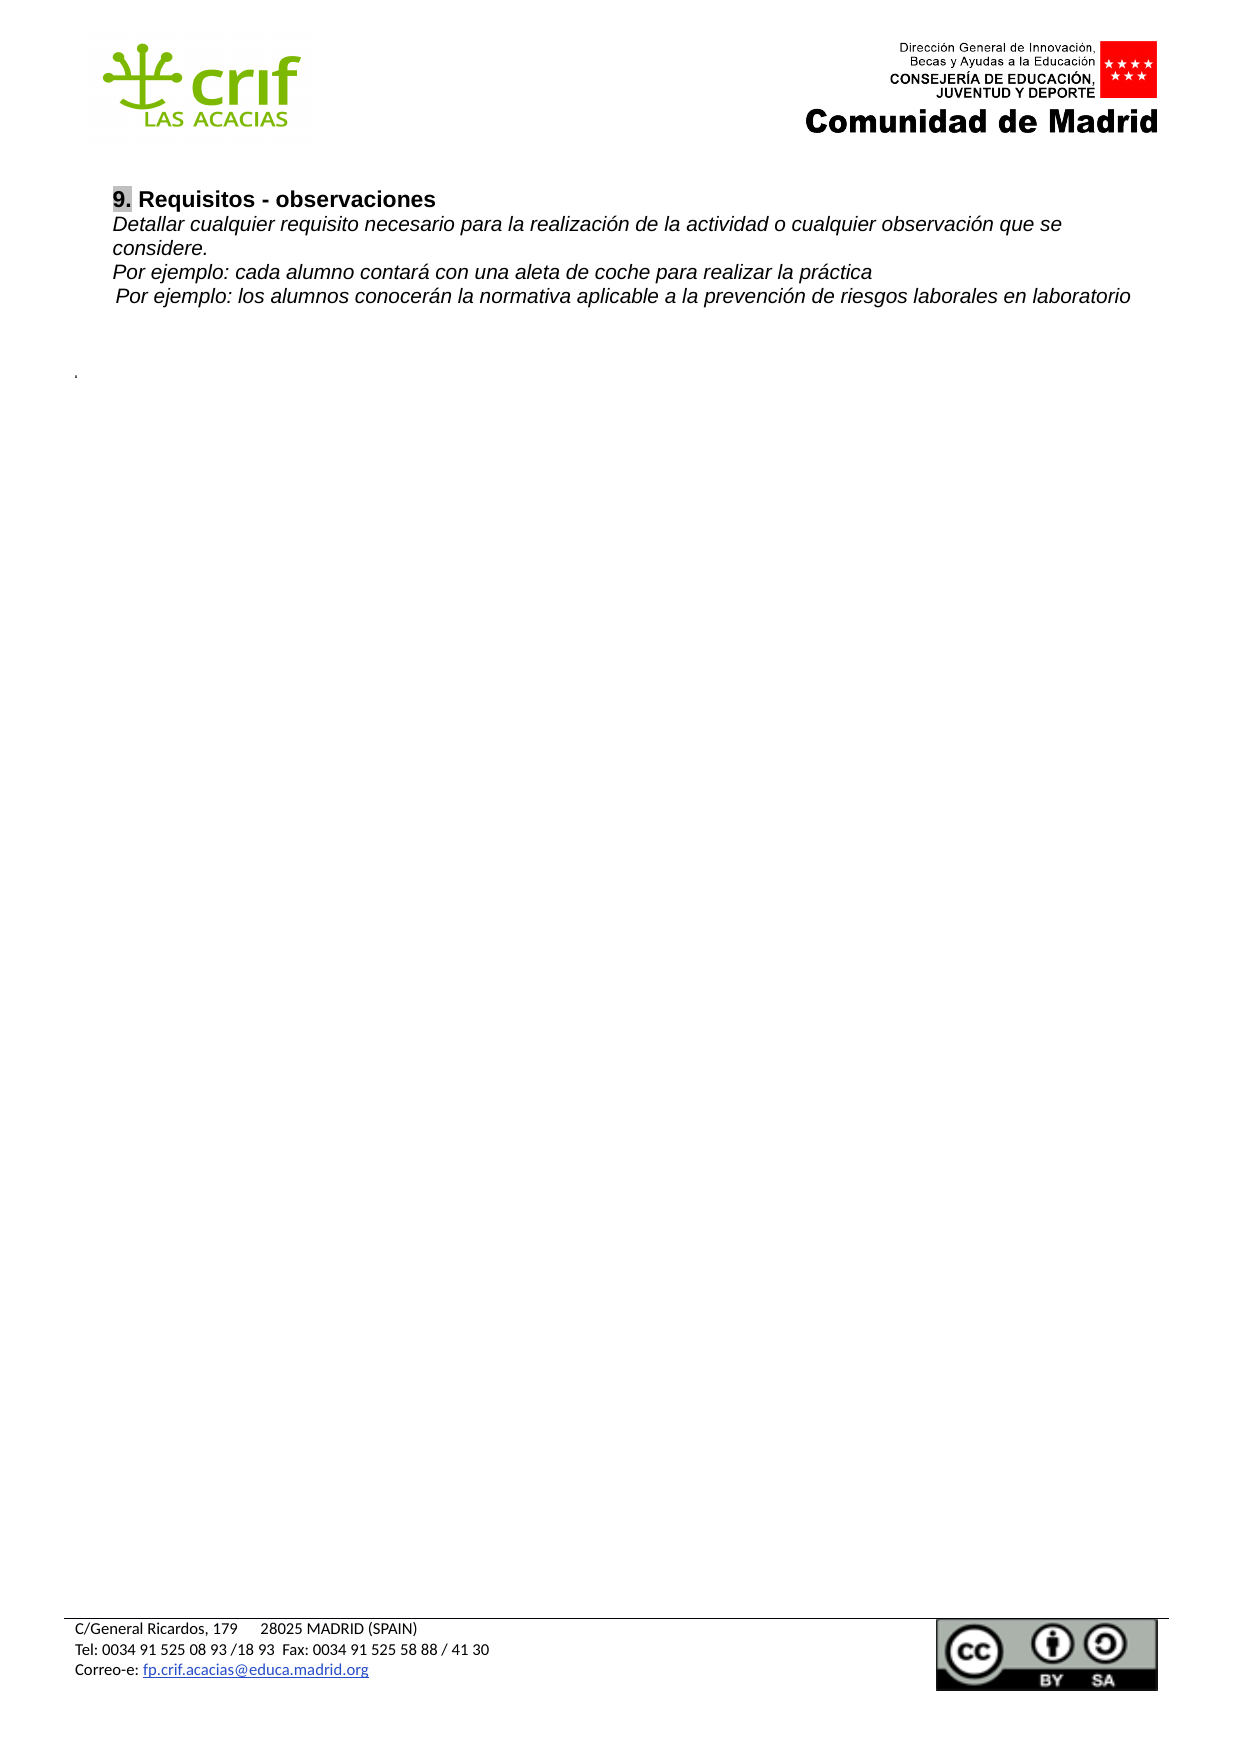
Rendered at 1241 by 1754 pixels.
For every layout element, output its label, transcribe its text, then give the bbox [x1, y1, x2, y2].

text Por ejemplo: cada alumno contará con una aleta de coche para realizar la práctica [112, 260, 1165, 284]
picture [86, 29, 318, 146]
text Detallar cualquier requisito necesario para la realización de la actividad o cualquier observación que se considere. [112, 212, 1165, 260]
text 9. Requisitos - observaciones [112, 186, 1165, 212]
picture [936, 1619, 1158, 1691]
text Por ejemplo: los alumnos conocerán la normativa aplicable a la prevención de riesgos laborales en laboratorio [75, 284, 1165, 308]
picture [806, 41, 1157, 133]
